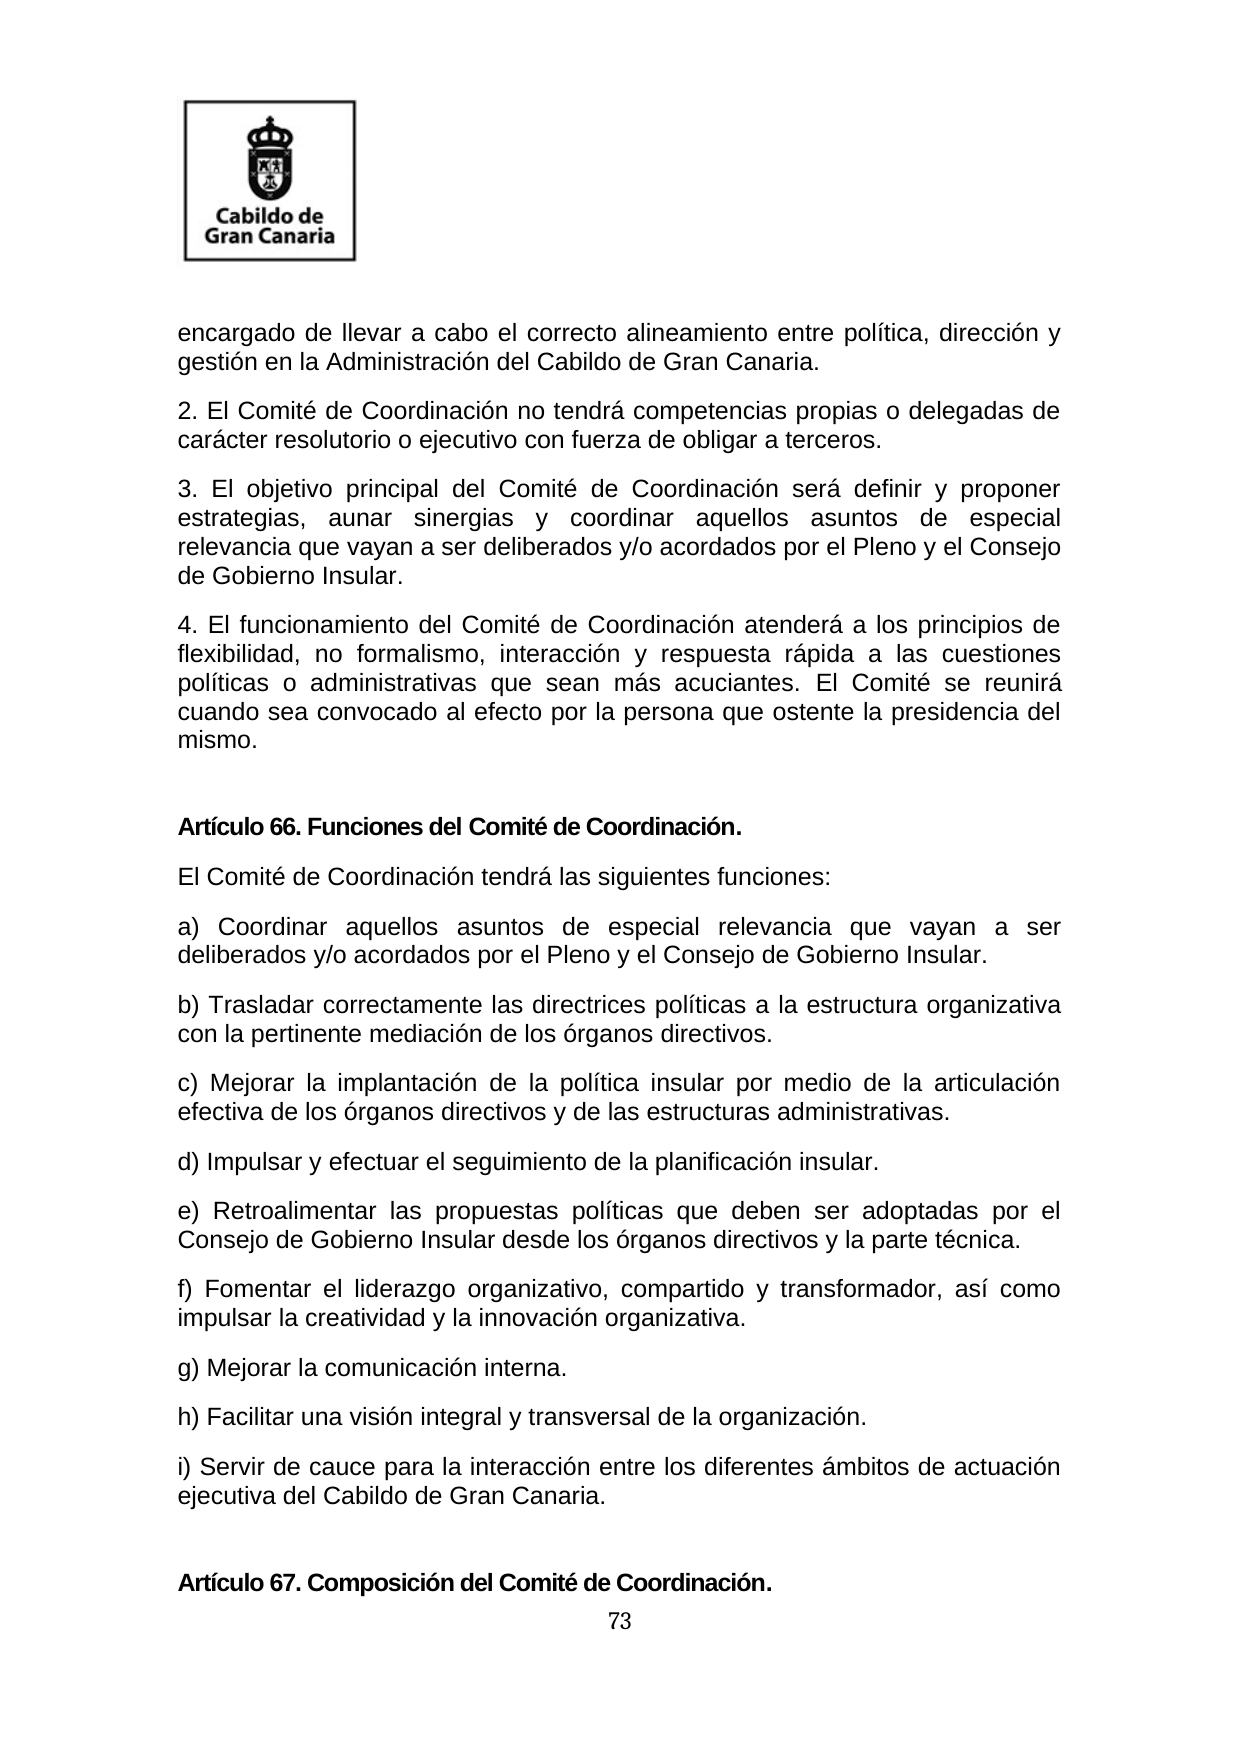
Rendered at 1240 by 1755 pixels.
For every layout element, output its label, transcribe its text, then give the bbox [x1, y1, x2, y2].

text encargado de llevar a cabo el correcto alineamiento entre política, dirección y gestión en la Administración del Cabildo de Gran Canaria. [177, 318, 1062, 375]
text Artículo 67. Composición del Comité de Coordinación. [177, 1568, 1062, 1596]
text El Comité de Coordinación tendrá las siguientes funciones: [177, 862, 1062, 891]
text b) Trasladar correctamente las directrices políticas a la estructura organizativa con la pertinente mediación de los órganos directivos. [177, 990, 1062, 1047]
text Artículo 66. Funciones del Comité de Coordinación. [177, 812, 1062, 841]
text h) Facilitar una visión integral y transversal de la organización. [177, 1402, 1062, 1431]
text d) Impulsar y efectuar el seguimiento de la planificación insular. [177, 1146, 1062, 1175]
text f) Fomentar el liderazgo organizativo, compartido y transformador, así como impulsar la creatividad y la innovación organizativa. [177, 1274, 1062, 1332]
text 2. El Comité de Coordinación no tendrá competencias propias o delegadas de carácter resolutorio o ejecutivo con fuerza de obligar a terceros. [177, 396, 1062, 453]
text c) Mejorar la implantación de la política insular por medio de la articulación efectiva de los órganos directivos y de las estructuras administrativas. [177, 1068, 1062, 1126]
text a) Coordinar aquellos asuntos de especial relevancia que vayan a ser deliberados y/o acordados por el Pleno y el Consejo de Gobierno Insular. [177, 911, 1062, 969]
text e) Retroalimentar las propuestas políticas que deben ser adoptadas por el Consejo de Gobierno Insular desde los órganos directivos y la parte técnica. [177, 1196, 1062, 1253]
text 3. El objetivo principal del Comité de Coordinación será definir y proponer estrategias, aunar sinergias y coordinar aquellos asuntos de especial relevancia que vayan a ser deliberados y/o acordados por el Pleno y el Consejo de Gobierno Insular. [177, 474, 1062, 589]
text i) Servir de cauce para la interacción entre los diferentes ámbitos de actuación ejecutiva del Cabildo de Gran Canaria. [177, 1452, 1062, 1509]
text g) Mejorar la comunicación interna. [177, 1353, 1062, 1381]
text 4. El funcionamiento del Comité de Coordinación atenderá a los principios de flexibilidad, no formalismo, interacción y respuesta rápida a las cuestiones políticas o administrativas que sean más acuciantes. El Comité se reunirá cuando sea convocado al efecto por la persona que ostente la presidencia del mismo. [177, 610, 1062, 754]
